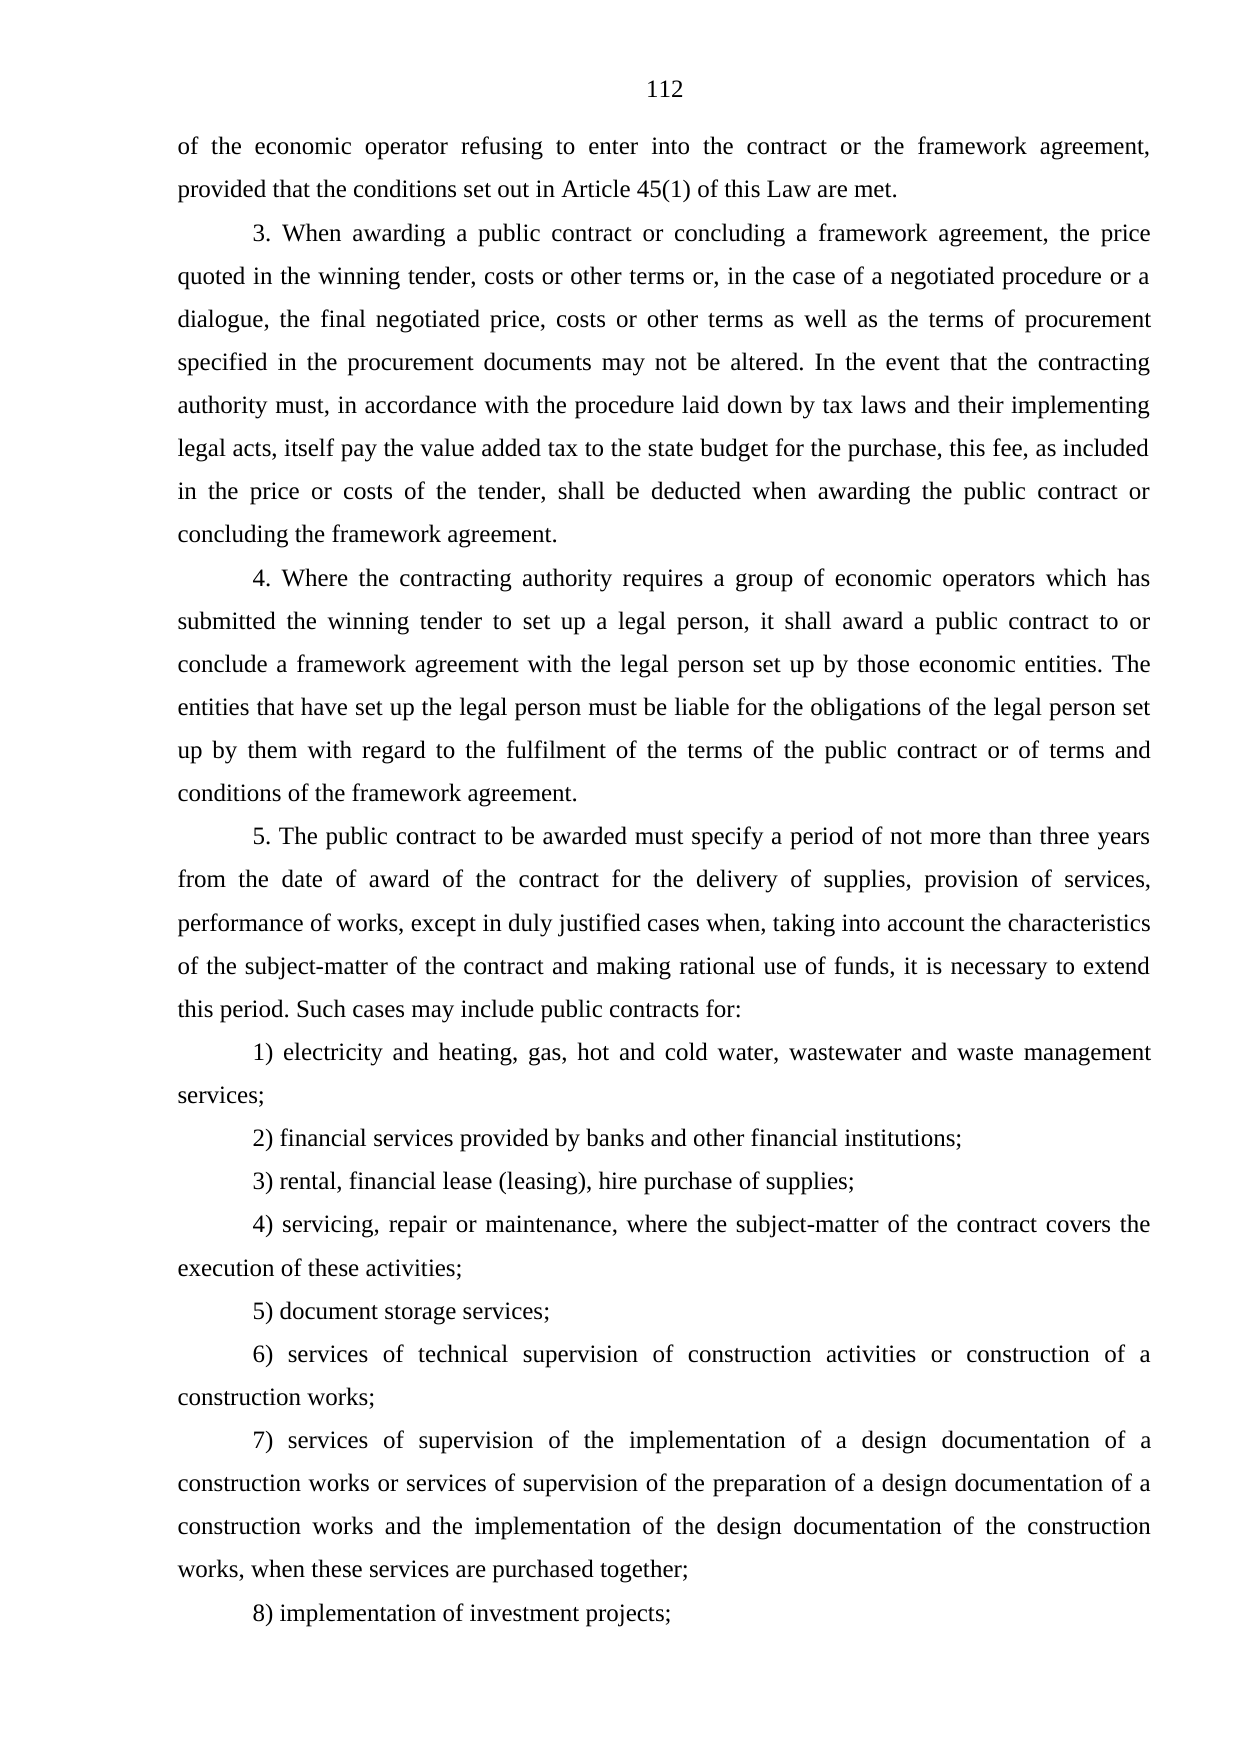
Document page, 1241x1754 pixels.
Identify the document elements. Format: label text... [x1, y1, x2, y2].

text 2) financial services provided by banks and other financial institutions; [177, 1123, 1152, 1152]
text 8) implementation of investment projects; [177, 1598, 1152, 1626]
text 3. When awarding a public contract or concluding a framework agreement, the price quoted in the winning tender, costs or other terms or, in the case of a negotiated procedure or a dialogue, the final negotiated price, costs or other terms as well as the terms of procurement specified in the procurement documents may not be altered. In the event that the contracting authority must, in accordance with the procedure laid down by tax laws and their implementing legal acts, itself pay the value added tax to the state budget for the purchase, this fee, as included in the price or costs of the tender, shall be deducted when awarding the public contract or concluding the framework agreement. [177, 218, 1152, 548]
text 4) servicing, repair or maintenance, where the subject-matter of the contract covers the execution of these activities; [177, 1209, 1152, 1281]
text 6) services of technical supervision of construction activities or construction of a construction works; [177, 1339, 1152, 1411]
text 1) electricity and heating, gas, hot and cold water, wastewater and waste management services; [177, 1037, 1152, 1109]
text 7) services of supervision of the implementation of a design documentation of a construction works or services of supervision of the preparation of a design documentation of a construction works and the implementation of the design documentation of the construction works, when these services are purchased together; [177, 1425, 1152, 1583]
text 5. The public contract to be awarded must specify a period of not more than three years from the date of award of the contract for the delivery of supplies, provision of services, performance of works, except in duly justified cases when, taking into account the characteristics of the subject-matter of the contract and making rational use of funds, it is necessary to extend this period. Such cases may include public contracts for: [177, 821, 1152, 1023]
text 3) rental, financial lease (leasing), hire purchase of supplies; [177, 1166, 1152, 1195]
text 5) document storage services; [177, 1296, 1152, 1324]
text of the economic operator refusing to enter into the contract or the framework agreement, provided that the conditions set out in Article 45(1) of this Law are met. [177, 131, 1152, 203]
text 4. Where the contracting authority requires a group of economic operators which has submitted the winning tender to set up a legal person, it shall award a public contract to or conclude a framework agreement with the legal person set up by those economic entities. The entities that have set up the legal person must be liable for the obligations of the legal person set up by them with regard to the fulfilment of the terms of the public contract or of terms and conditions of the framework agreement. [177, 563, 1152, 807]
